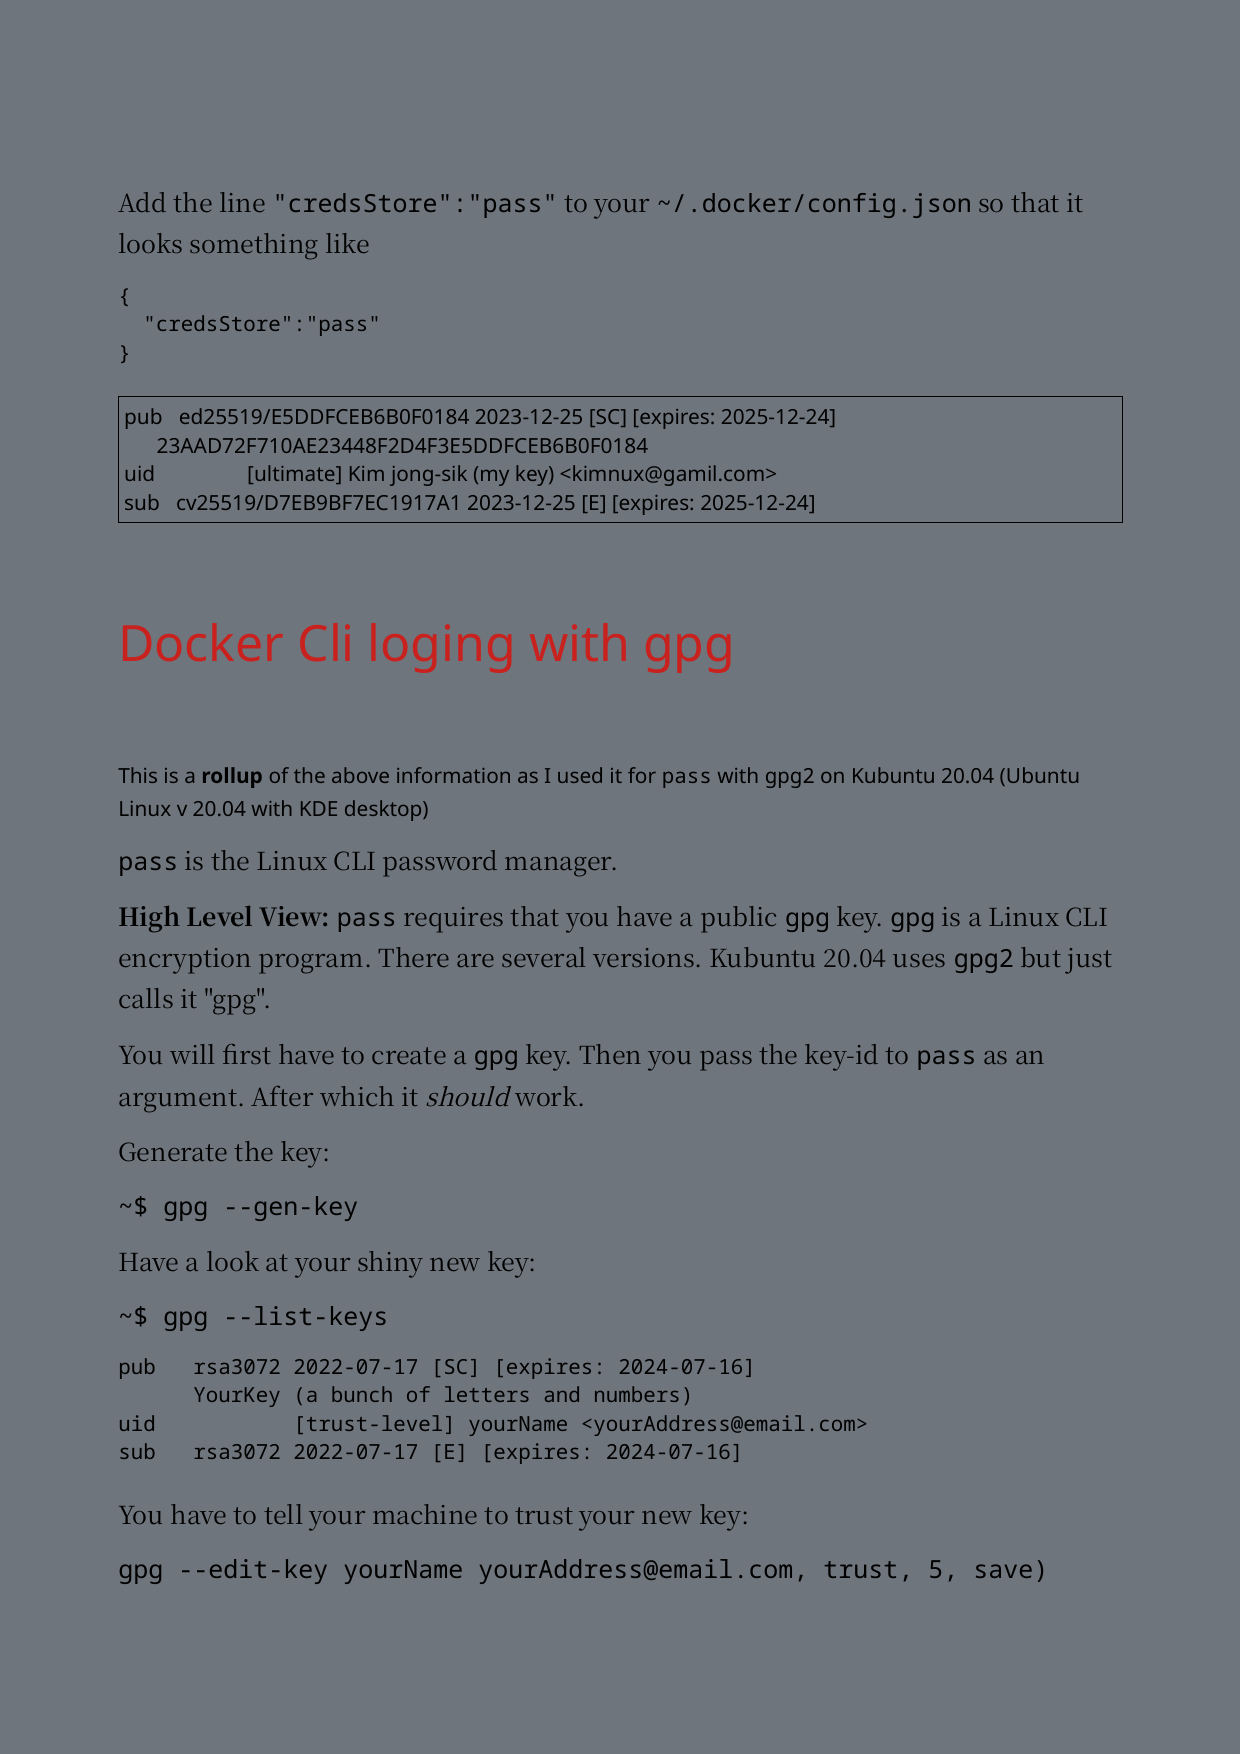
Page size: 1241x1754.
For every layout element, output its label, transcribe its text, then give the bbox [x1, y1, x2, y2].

text This is a rollup of the above information as I used it for pass with gpg2 on Kubuntu 20.04 (Ubuntu Linux v 20.04 with KDE desktop) [118, 762, 1122, 823]
text "credsStore":"pass" [118, 309, 1122, 338]
text pass is the Linux CLI password manager. [118, 841, 1122, 877]
text ~$ gpg --gen-key [118, 1189, 1122, 1223]
text gpg --edit-key yourName yourAddress@email.com, trust, 5, save) [118, 1551, 1122, 1585]
text Add the line "credsStore":"pass" to your ~/.docker/config.json so that it looks something like [118, 183, 1122, 261]
text Generate the key: [118, 1133, 1122, 1169]
text Have a look at your shiny new key: [118, 1243, 1122, 1278]
text You have to tell your machine to trust your new key: [118, 1495, 1122, 1531]
text uid [trust-level] yourName <yourAddress@email.com> [118, 1409, 1122, 1437]
table_header pub ed25519/E5DDFCEB6B0F0184 2023-12-25 [SC] [expires: 2025-12-24] 23AAD72F710AE23448F2D4F3E5DDFCEB6B0F0184 uid [ultimate] Kim jong-sik (my key) <kimnux@gamil.com> sub cv25519/D7EB9BF7EC1917A1 2023-12-25 [E] [expires: 2025-12-24] [119, 397, 1122, 522]
text Docker Cli loging with gpg [118, 608, 1122, 676]
text sub rsa3072 2022-07-17 [E] [expires: 2024-07-16] [118, 1437, 1122, 1466]
text { [118, 281, 1122, 309]
text ~$ gpg --list-keys [118, 1298, 1122, 1332]
text pub rsa3072 2022-07-17 [SC] [expires: 2024-07-16] [118, 1352, 1122, 1381]
text High Level View: pass requires that you have a public gpg key. gpg is a Linux CLI encryption program. There are several versions. Kubuntu 20.04 uses gpg2 but just calls it "gpg". [118, 897, 1122, 1016]
text You will first have to create a gpg key. Then you pass the key-id to pass as an argument. After which it should work. [118, 1036, 1122, 1113]
text } [118, 338, 1122, 366]
text YourKey (a bunch of letters and numbers) [118, 1381, 1122, 1409]
